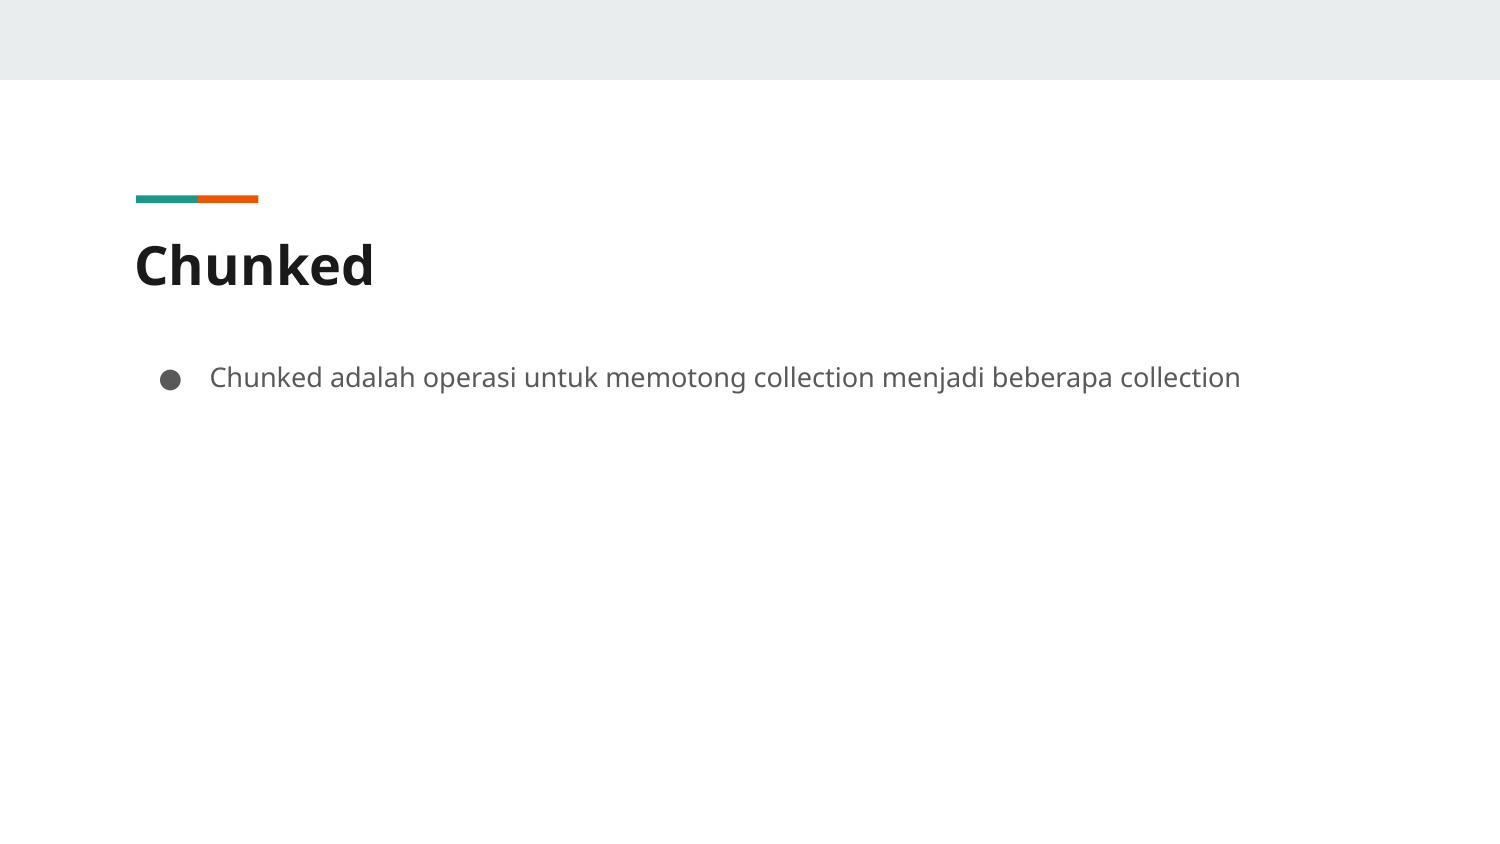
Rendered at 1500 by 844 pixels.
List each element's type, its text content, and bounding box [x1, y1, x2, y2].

title Chunked [119, 216, 1381, 305]
list Chunked adalah operasi untuk memotong collection menjadi beberapa collection [119, 341, 1381, 712]
